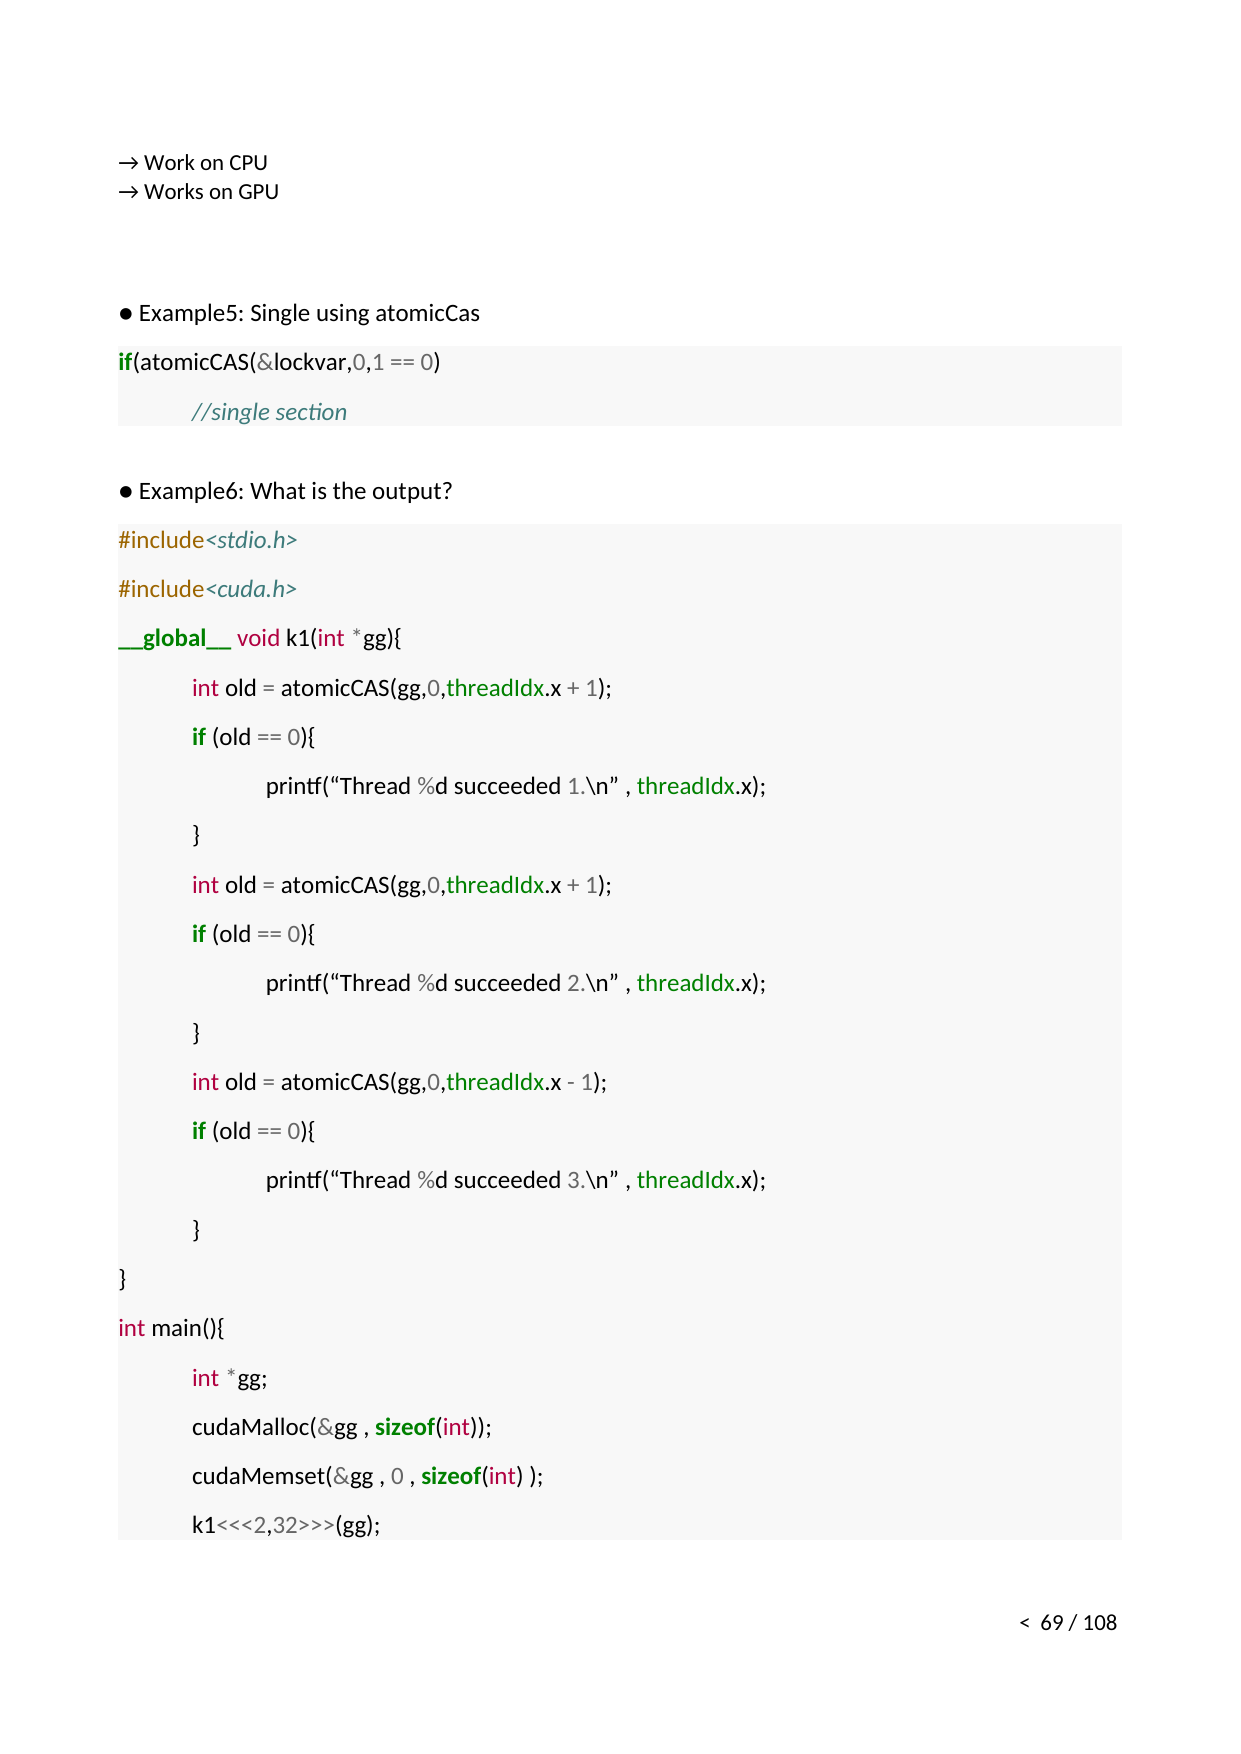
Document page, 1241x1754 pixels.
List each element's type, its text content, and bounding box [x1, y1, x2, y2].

text } [118, 1263, 1122, 1294]
text int old = atomicCAS(gg,0,threadIdx.x + 1); [118, 869, 1122, 899]
text #include<stdio.h> [118, 524, 1122, 554]
text printf(“Thread %d succeeded 3.\n” , threadIdx.x); [118, 1164, 1122, 1195]
text } [118, 1017, 1122, 1047]
text k1<<<2,32>>>(gg); [118, 1509, 1122, 1540]
text if (old == 0){ [118, 721, 1122, 752]
text cudaMalloc(&gg , sizeof(int)); [118, 1411, 1122, 1441]
text } [118, 820, 1122, 850]
text if (old == 0){ [118, 918, 1122, 949]
text int *gg; [118, 1362, 1122, 1392]
text ● Example6: What is the output? [118, 475, 1122, 505]
text → Work on CPU [118, 148, 1122, 176]
text ● Example5: Single using atomicCas [118, 297, 1122, 328]
text __global__ void k1(int *gg){ [118, 623, 1122, 653]
text if (old == 0){ [118, 1115, 1122, 1146]
text int old = atomicCAS(gg,0,threadIdx.x - 1); [118, 1066, 1122, 1097]
text printf(“Thread %d succeeded 1.\n” , threadIdx.x); [118, 770, 1122, 801]
text } [118, 1214, 1122, 1244]
text #include<cuda.h> [118, 573, 1122, 604]
text cudaMemset(&gg , 0 , sizeof(int) ); [118, 1460, 1122, 1491]
text printf(“Thread %d succeeded 2.\n” , threadIdx.x); [118, 967, 1122, 998]
text //single section [118, 396, 1122, 426]
text if(atomicCAS(&lockvar,0,1 == 0) [118, 346, 1122, 377]
text → Works on GPU [118, 177, 1122, 206]
text int old = atomicCAS(gg,0,threadIdx.x + 1); [118, 672, 1122, 702]
text int main(){ [118, 1312, 1122, 1343]
